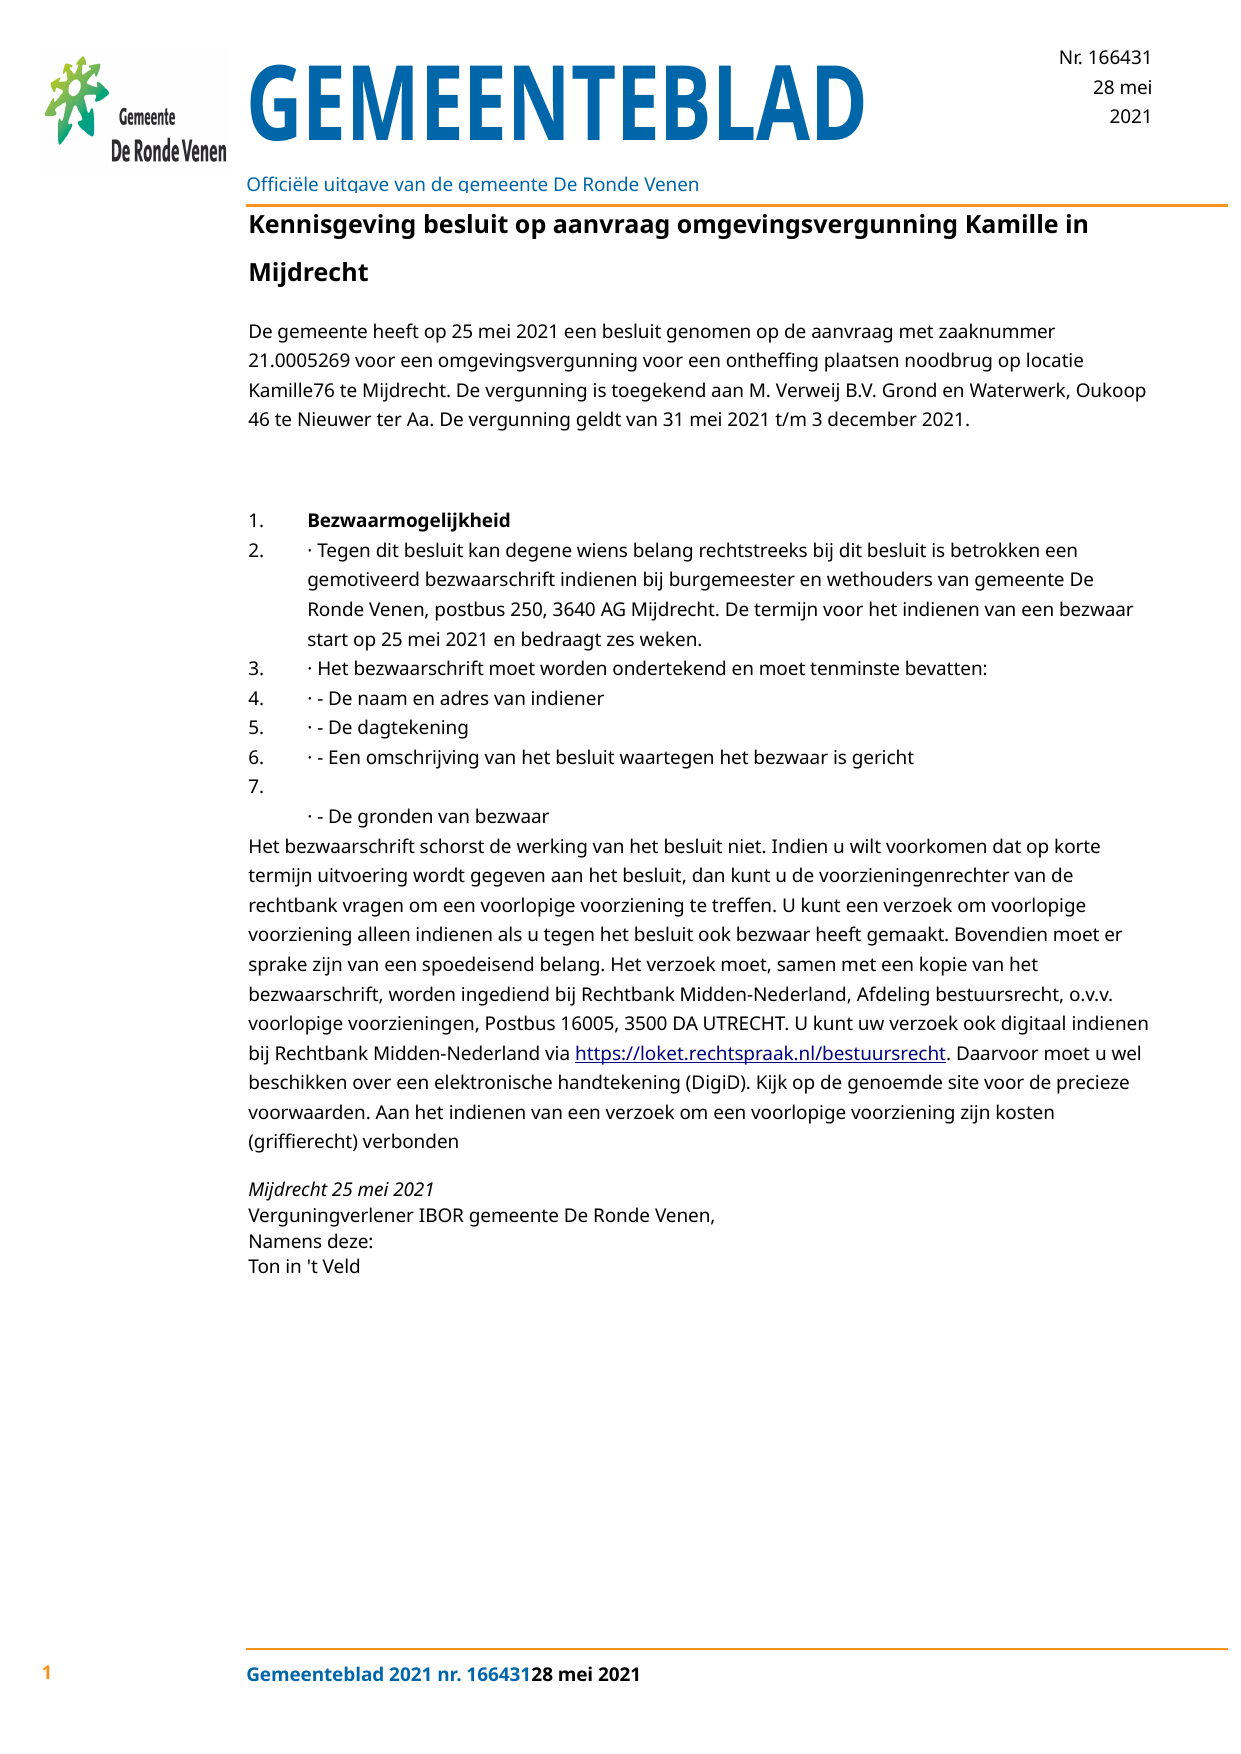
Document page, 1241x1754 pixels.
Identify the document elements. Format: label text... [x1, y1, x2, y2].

list · - De naam en adres van indiener [248, 685, 1152, 711]
list · - De dagtekening [248, 714, 1152, 740]
text Ton in 't Veld [248, 1254, 1152, 1279]
text Mijdrecht 25 mei 2021 [248, 1177, 1152, 1202]
list · - De gronden van bezwaar [248, 803, 1152, 829]
text Kennisgeving besluit op aanvraag omgevingsvergunning Kamille in Mijdrecht [248, 207, 1152, 288]
text Namens deze: [248, 1228, 1152, 1254]
text De gemeente heeft op 25 mei 2021 een besluit genomen op de aanvraag met zaaknummer 21.0005269 voor een omgevingsvergunning voor een ontheffing plaatsen noodbrug op locatie Kamille76 te Mijdrecht. De vergunning is toegekend aan M. Verweij B.V. Grond en Waterwerk, Oukoop 46 te Nieuwer ter Aa. De vergunning geldt van 31 mei 2021 t/m 3 december 2021. [248, 318, 1152, 432]
text Het bezwaarschrift schorst de werking van het besluit niet. Indien u wilt voorkomen dat op korte termijn uitvoering wordt gegeven aan het besluit, dan kunt u de voorzieningenrechter van de rechtbank vragen om een voorlopige voorziening te treffen. U kunt een verzoek om voorlopige voorziening alleen indienen als u tegen het besluit ook bezwaar heeft gemaakt. Bovendien moet er sprake zijn van een spoedeisend belang. Het verzoek moet, samen met een kopie van het bezwaarschrift, worden ingediend bij Rechtbank Midden-Nederland, Afdeling bestuursrecht, o.v.v. voorlopige voorzieningen, Postbus 16005, 3500 DA UTRECHT. U kunt uw verzoek ook digitaal indienen bij Rechtbank Midden-Nederland via https://loket.rechtspraak.nl/bestuursrecht. Daarvoor moet u wel beschikken over een elektronische handtekening (DigiD). Kijk op de genoemde site voor de precieze voorwaarden. Aan het indienen van een verzoek om een voorlopige voorziening zijn kosten (griffierecht) verbonden [248, 833, 1152, 1154]
picture [41, 47, 231, 172]
list · - Een omschrijving van het besluit waartegen het bezwaar is gericht [248, 744, 1152, 770]
text Verguningverlener IBOR gemeente De Ronde Venen, [248, 1202, 1152, 1228]
list Bezwaarmogelijkheid [248, 507, 1152, 533]
list · Het bezwaarschrift moet worden ondertekend en moet tenminste bevatten: [248, 655, 1152, 681]
list · Tegen dit besluit kan degene wiens belang rechtstreeks bij dit besluit is betrokken een gemotiveerd bezwaarschrift indienen bij burgemeester en wethouders van gemeente De Ronde Venen, postbus 250, 3640 AG Mijdrecht. De termijn voor het indienen van een bezwaar start op 25 mei 2021 en bedraagt zes weken. [248, 537, 1152, 652]
